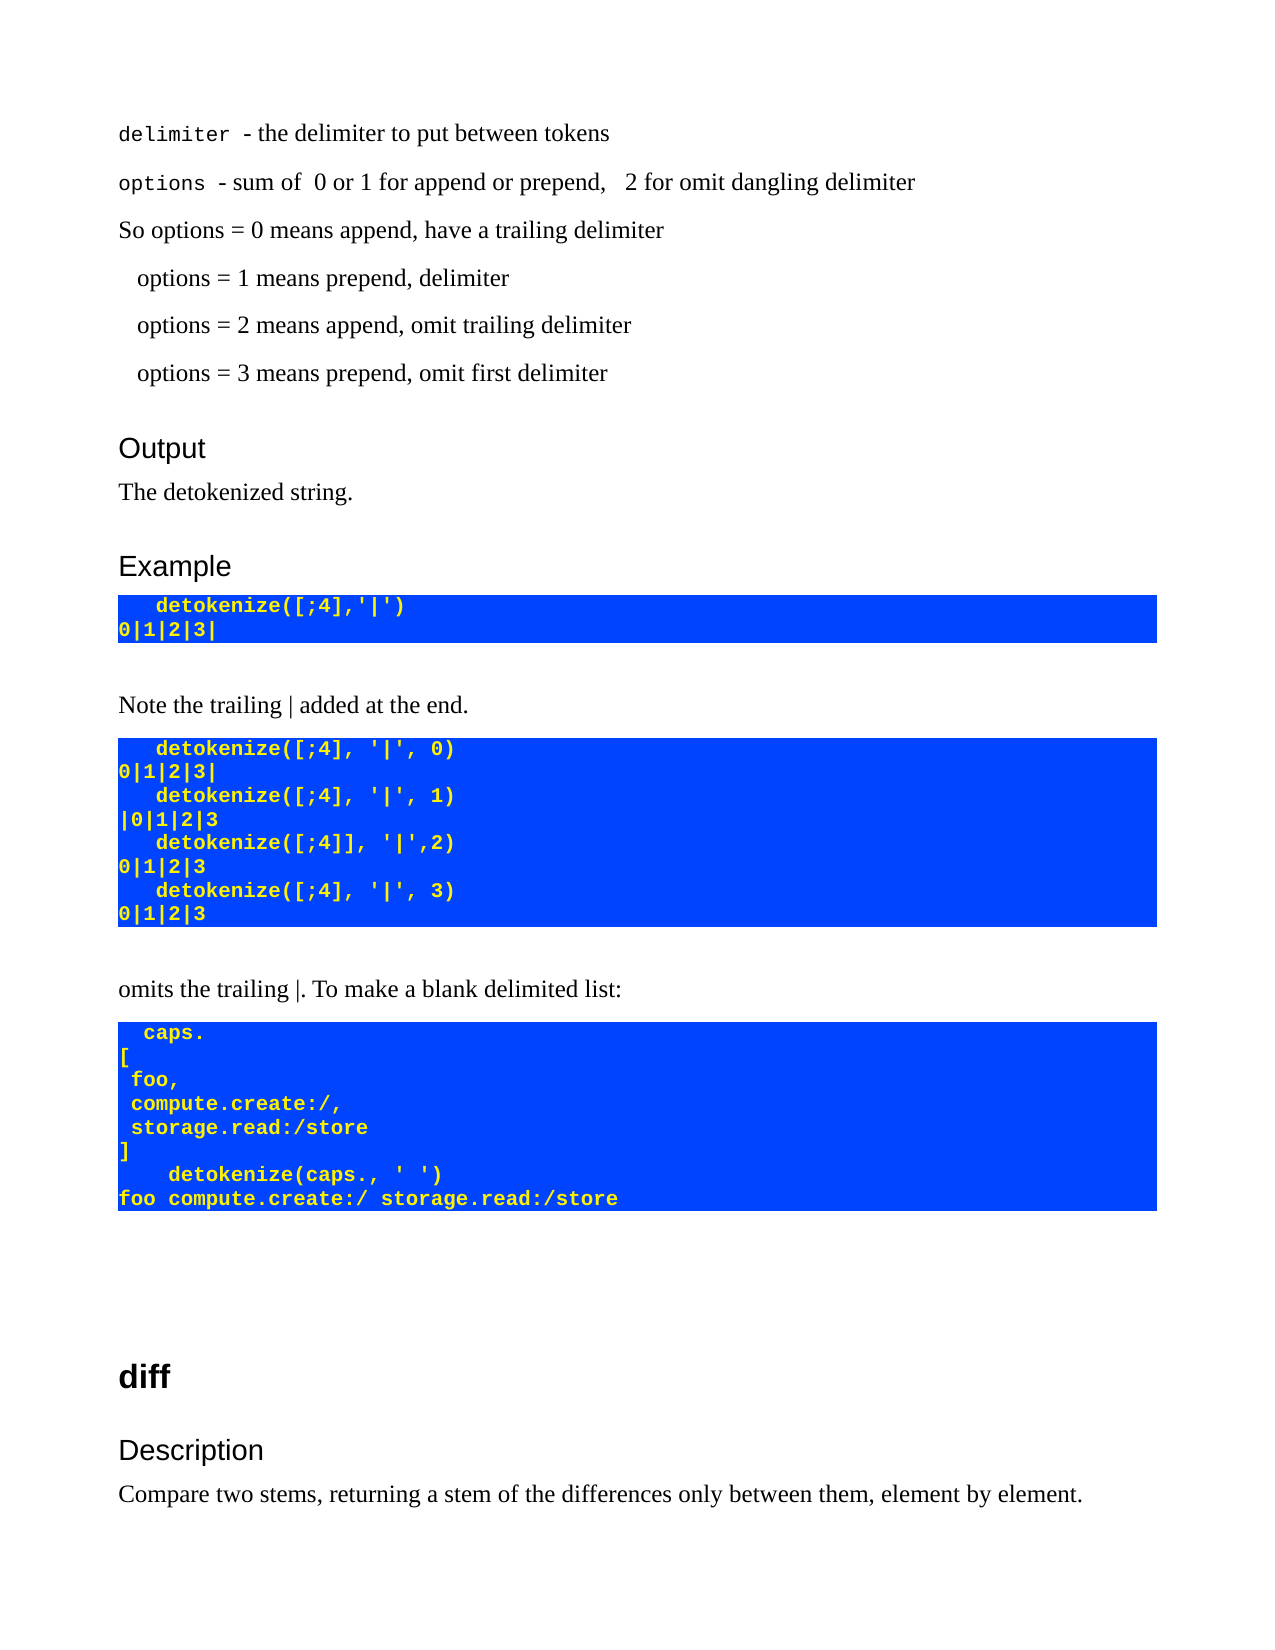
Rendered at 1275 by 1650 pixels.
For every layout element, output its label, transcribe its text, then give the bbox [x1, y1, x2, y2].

text 0|1|2|3| [118, 619, 1157, 643]
text 0|1|2|3 [118, 856, 1157, 880]
subtitle diff [118, 1280, 1157, 1396]
text detokenize([;4], '|', 1) |0|1|2|3 [118, 785, 1157, 832]
text foo, [118, 1069, 1157, 1093]
text options = 2 means append, omit trailing delimiter [118, 310, 1157, 339]
text detokenize([;4], '|', 3) 0|1|2|3 [118, 880, 1157, 927]
text compute.create:/, [118, 1093, 1157, 1117]
text storage.read:/store [118, 1117, 1157, 1140]
text options = 1 means prepend, delimiter [118, 263, 1157, 292]
text detokenize([;4]], '|',2) [118, 832, 1157, 856]
text ] [118, 1140, 1157, 1164]
text Compare two stems, returning a stem of the differences only between them, element by element. [118, 1479, 1157, 1508]
text options - sum of 0 or 1 for append or prepend, 2 for omit dangling delimiter [118, 167, 1157, 196]
subtitle Example [118, 549, 1157, 583]
subtitle Output [118, 431, 1157, 464]
text omits the trailing |. To make a blank delimited list: [118, 974, 1157, 1003]
text Note the trailing | added at the end. [118, 690, 1157, 719]
text delimiter - the delimiter to put between tokens [118, 118, 1157, 148]
text detokenize([;4], '|', 0) 0|1|2|3| [118, 738, 1157, 785]
text caps. [118, 1022, 1157, 1046]
text foo compute.create:/ storage.read:/store [118, 1188, 1157, 1211]
subtitle Description [118, 1433, 1157, 1467]
text detokenize(caps., ' ') [118, 1164, 1157, 1188]
text options = 3 means prepend, omit first delimiter [118, 358, 1157, 387]
text [ [118, 1046, 1157, 1069]
text So options = 0 means append, have a trailing delimiter [118, 215, 1157, 244]
text The detokenized string. [118, 477, 1157, 505]
text detokenize([;4],'|') [118, 595, 1157, 619]
